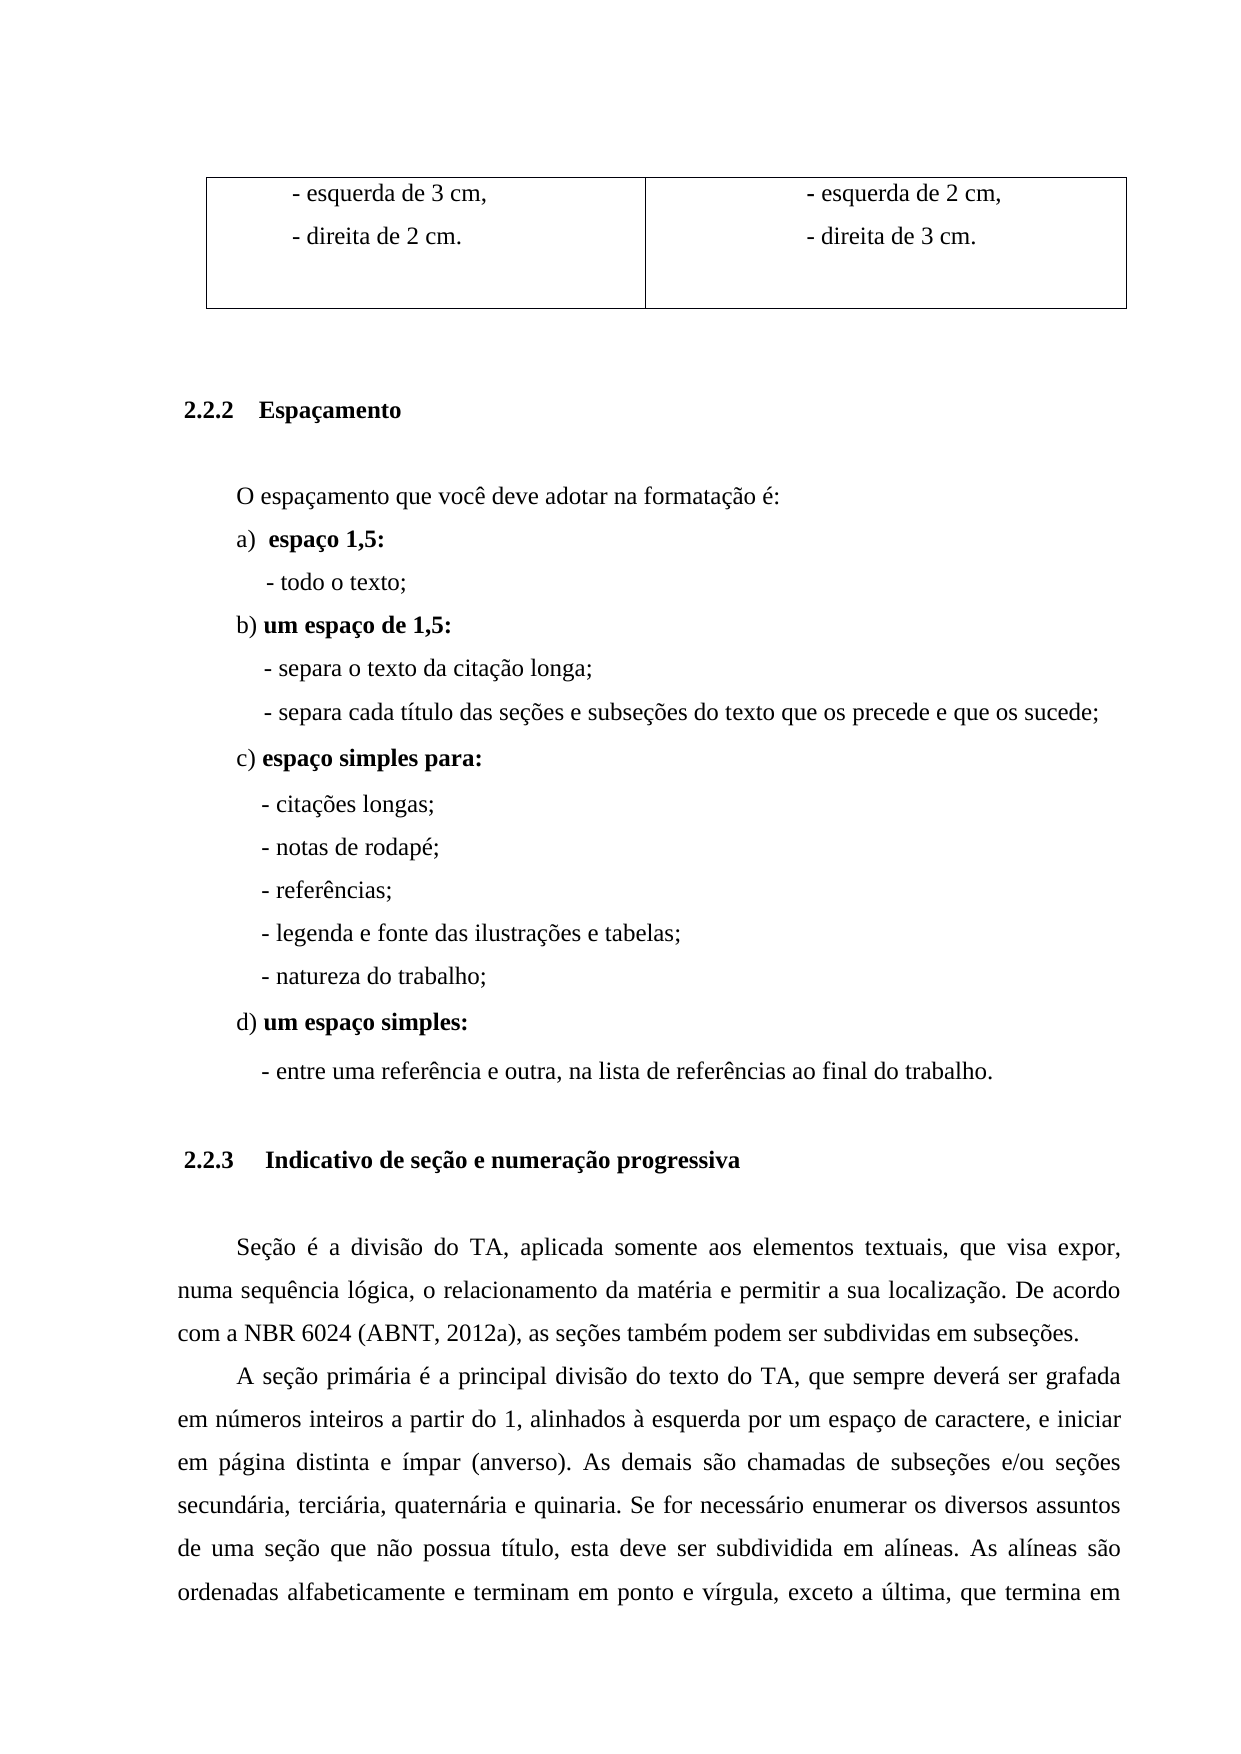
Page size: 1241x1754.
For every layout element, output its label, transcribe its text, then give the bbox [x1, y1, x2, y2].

text - natureza do trabalho; [236, 961, 1122, 990]
text c) espaço simples para: [236, 743, 1122, 771]
table_header - esquerda de 2 cm, - direita de 3 cm. [646, 178, 1126, 307]
text d) um espaço simples: [236, 1007, 1122, 1036]
text a) espaço 1,5: - todo o texto; [236, 524, 1122, 596]
text - separa cada título das seções e subseções do texto que os precede e que os sucede; [251, 697, 1122, 725]
text A seção primária é a principal divisão do texto do TA, que sempre deverá ser grafada em números inteiros a partir do 1, alinhados à esquerda por um espaço de caractere, e iniciar em página distinta e ímpar (anverso). As demais são chamadas de subseções e/ou seções secundária, terciária, quaternária e quinaria. Se for necessário enumerar os diversos assuntos de uma seção que não possua título, esta deve ser subdividida em alíneas. As alíneas são ordenadas alfabeticamente e terminam em ponto e vírgula, exceto a última, que termina em [177, 1361, 1122, 1605]
text Seção é a divisão do TA, aplicada somente aos elementos textuais, que visa expor, numa sequência lógica, o relacionamento da matéria e permitir a sua localização. De acordo com a NBR 6024 (ABNT, 2012a), as seções também podem ser subdividas em subseções. [177, 1232, 1122, 1347]
table_header - esquerda de 3 cm, - direita de 2 cm. [207, 178, 645, 307]
text - referências; [236, 875, 1122, 904]
list Indicativo de seção e numeração progressiva [177, 1145, 1122, 1174]
text - citações longas; [236, 789, 1122, 817]
text - entre uma referência e outra, na lista de referências ao final do trabalho. [236, 1056, 1122, 1085]
text b) um espaço de 1,5: [236, 610, 1122, 639]
text - separa o texto da citação longa; [251, 653, 1122, 682]
text - legenda e fonte das ilustrações e tabelas; [236, 918, 1122, 947]
text - notas de rodapé; [236, 832, 1122, 861]
list Espaçamento [177, 395, 1122, 467]
text O espaçamento que você deve adotar na formatação é: [177, 481, 1122, 510]
